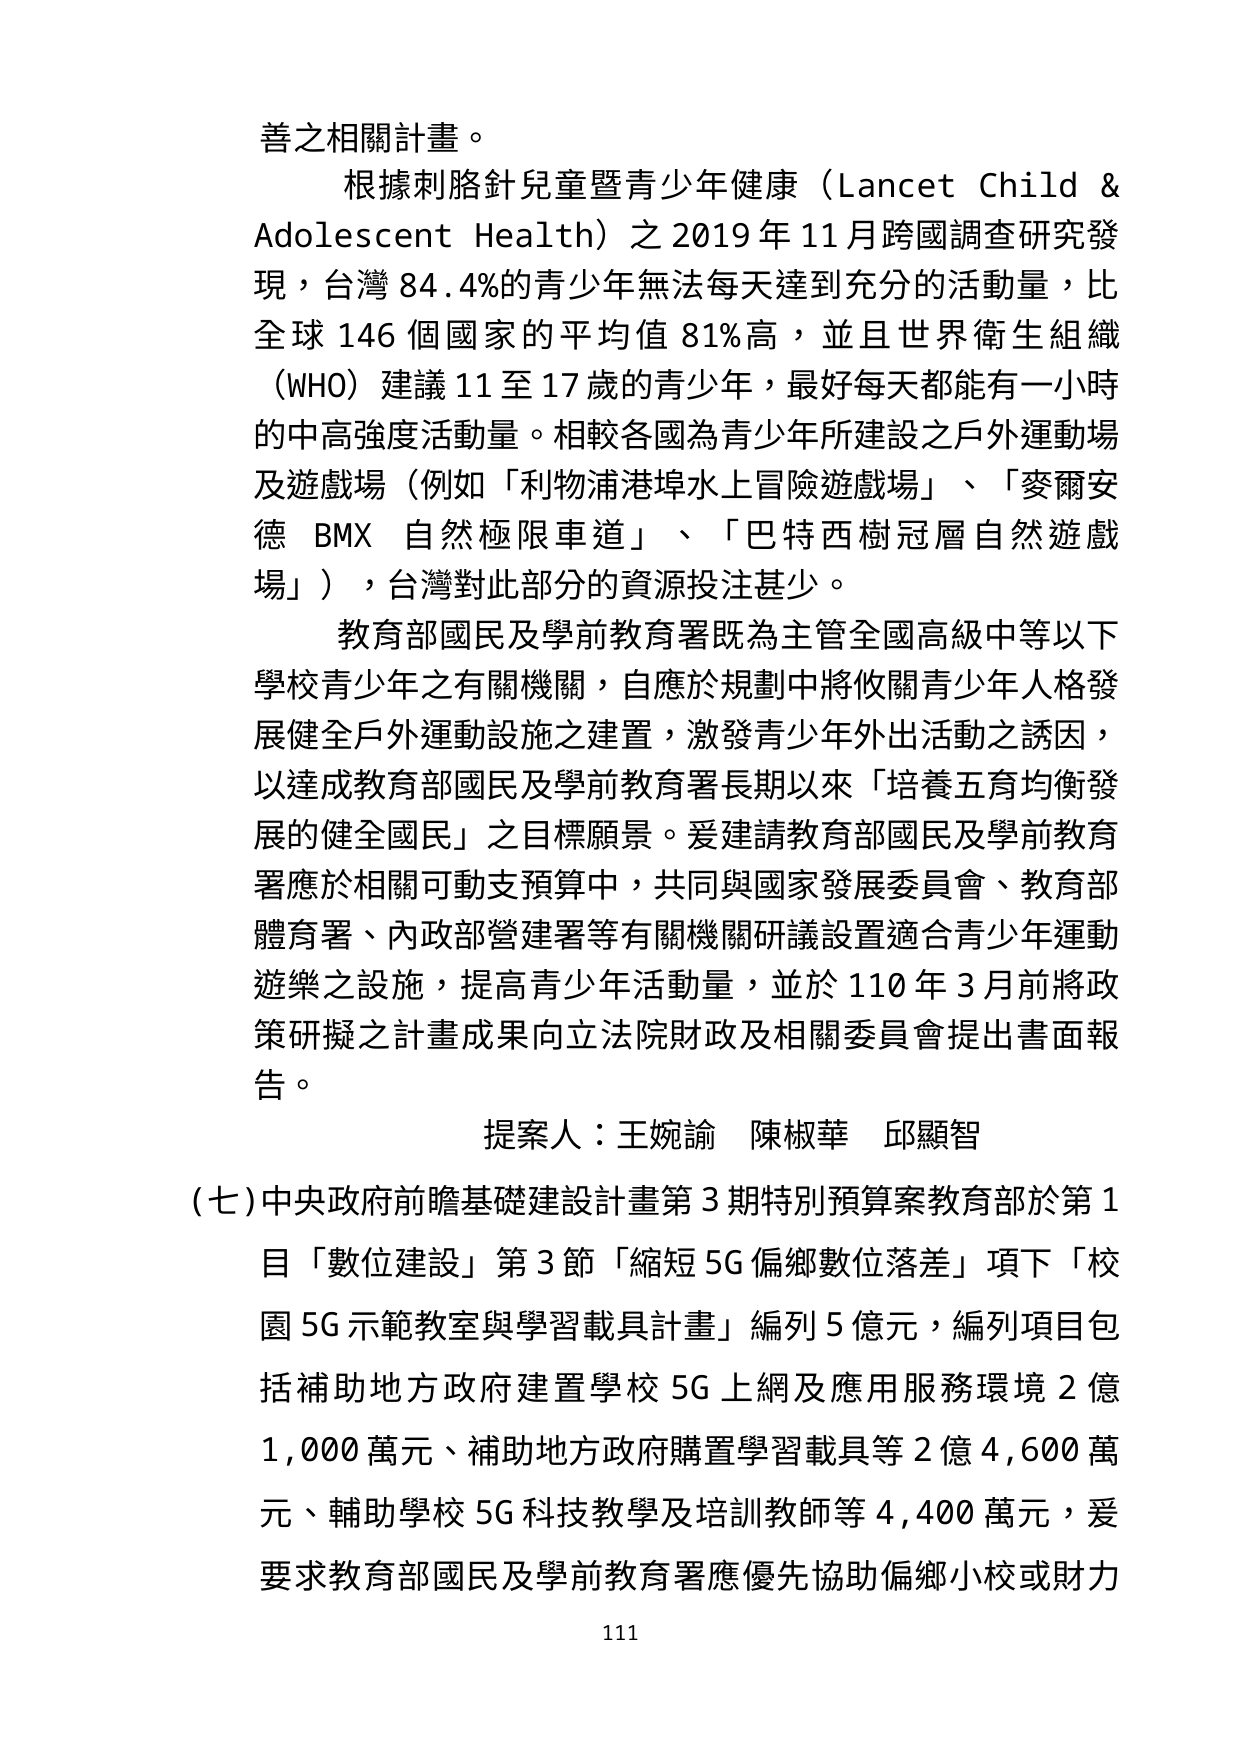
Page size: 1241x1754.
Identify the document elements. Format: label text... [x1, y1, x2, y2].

text 教育部國民及學前教育署既為主管全國高級中等以下學校青少年之有關機關，自應於規劃中將攸關青少年人格發展健全戶外運動設施之建置，激發青少年外出活動之誘因，以達成教育部國民及學前教育署長期以來「培養五育均衡發展的健全國民」之目標願景。爰建請教育部國民及學前教育署應於相關可動支預算中，共同與國家發展委員會、教育部體育署、內政部營建署等有關機關研議設置適合青少年運動遊樂之設施，提高青少年活動量，並於110年3月前將政策研擬之計畫成果向立法院財政及相關委員會提出書面報告。 [253, 607, 1120, 1107]
text 善之相關計畫。 [187, 94, 1120, 157]
text (七)中央政府前瞻基礎建設計畫第3期特別預算案教育部於第1目「數位建設」第3節「縮短5G偏鄉數位落差」項下「校園5G示範教室與學習載具計畫」編列5億元，編列項目包括補助地方政府建置學校5G上網及應用服務環境2億1,000萬元、補助地方政府購置學習載具等2億4,600萬元、輔助學校5G科技教學及培訓教師等4,400萬元，爰要求教育部國民及學前教育署應優先協助偏鄉小校或財力 [187, 1157, 1120, 1594]
text 提案人：王婉諭 陳椒華 邱顯智 [483, 1107, 1120, 1157]
text 根據刺胳針兒童暨青少年健康（Lancet Child & Adolescent Health）之2019年11月跨國調查研究發現，台灣84.4%的青少年無法每天達到充分的活動量，比全球146個國家的平均值81%高，並且世界衛生組織（WHO）建議11至17歲的青少年，最好每天都能有一小時的中高強度活動量。相較各國為青少年所建設之戶外運動場及遊戲場（例如「利物浦港埠水上冒險遊戲場」、「麥爾安德 BMX 自然極限車道」、「巴特西樹冠層自然遊戲場」），台灣對此部分的資源投注甚少。 [253, 157, 1120, 607]
